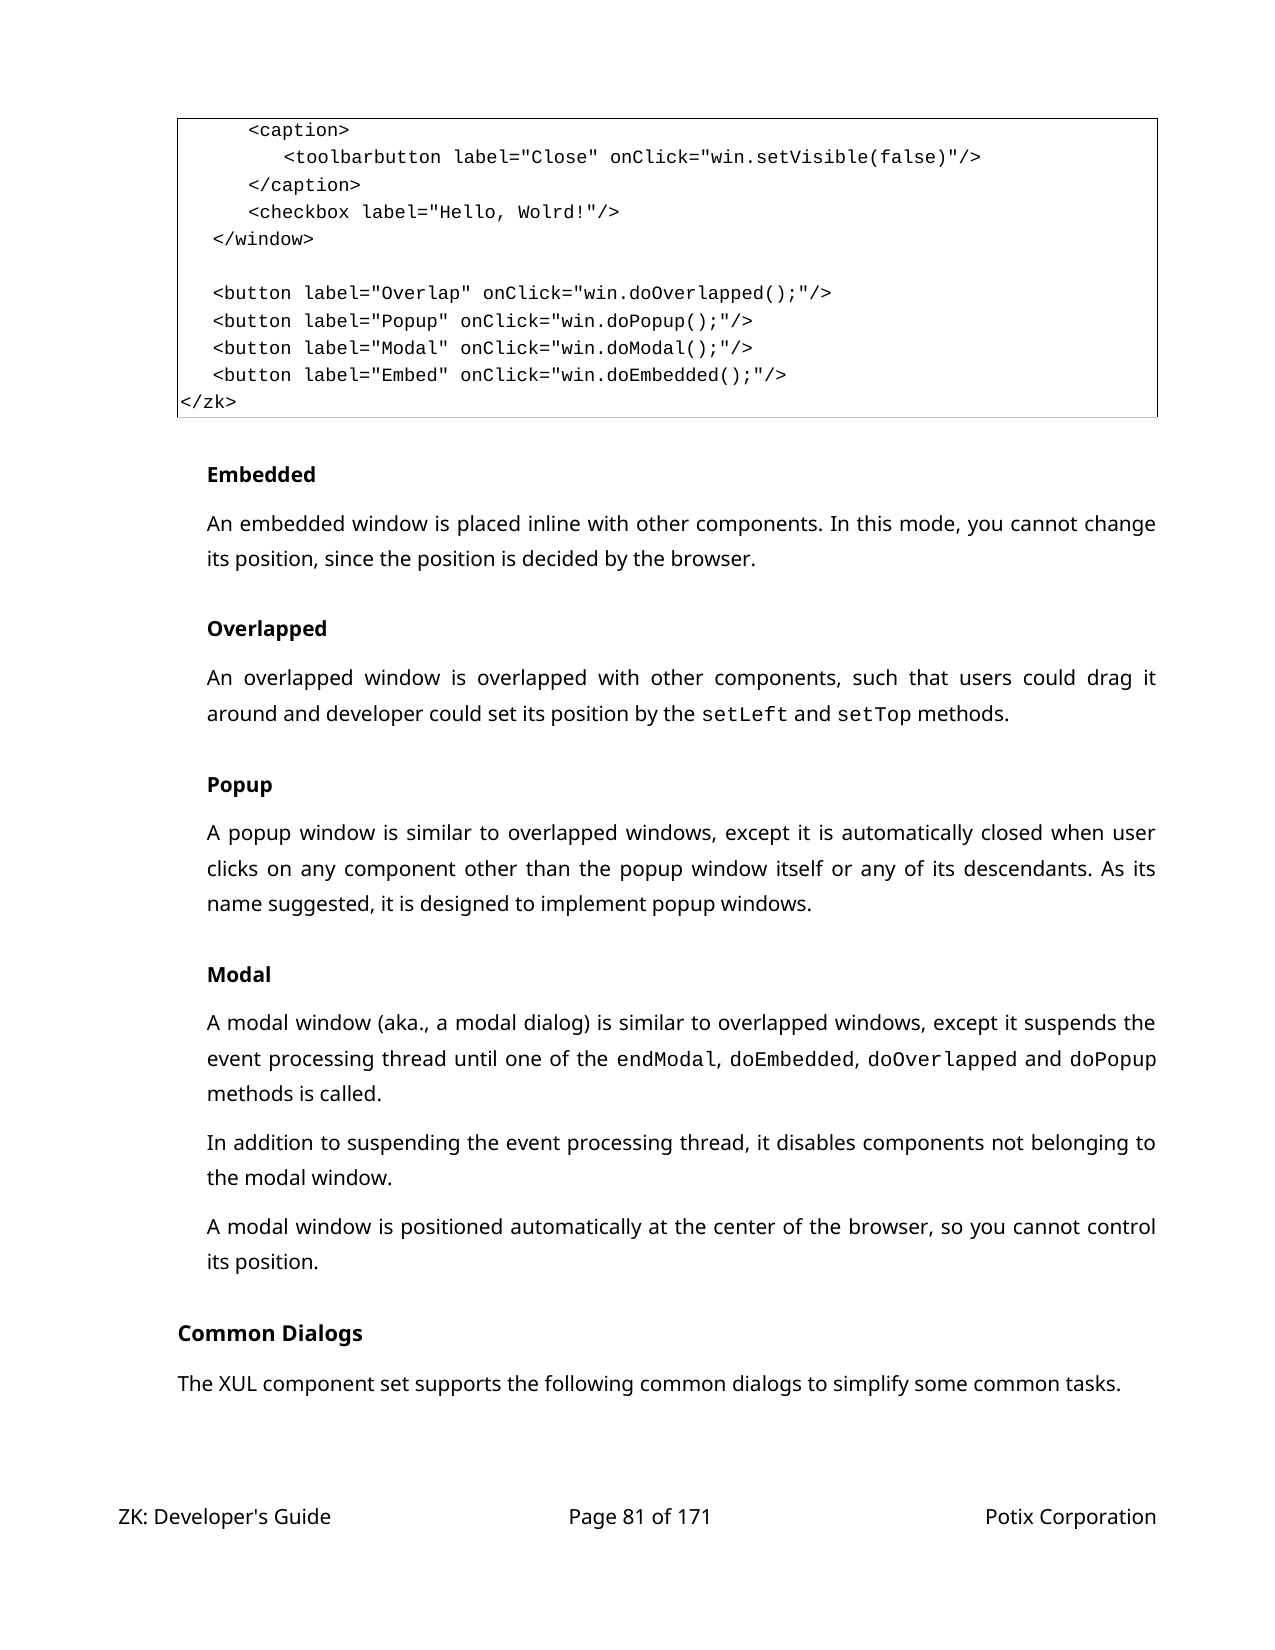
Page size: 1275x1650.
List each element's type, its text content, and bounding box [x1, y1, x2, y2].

subtitle Embedded [207, 460, 1157, 488]
subtitle Modal [207, 960, 1157, 988]
subtitle Popup [207, 770, 1157, 798]
text <button label="Overlap" onClick="win.doOverlapped();"/> [178, 281, 1157, 306]
text <button label="Popup" onClick="win.doPopup();"/> [178, 308, 1157, 333]
subtitle Common Dialogs [177, 1318, 1157, 1348]
text <caption> [178, 119, 1157, 142]
text <toolbarbutton label="Close" onClick="win.setVisible(false)"/> [178, 145, 1157, 169]
text An overlapped window is overlapped with other components, such that users could drag it around and developer could set its position by the setLeft and setTop methods. [207, 663, 1157, 727]
text In addition to suspending the event processing thread, it disables components not belonging to the modal window. [207, 1128, 1157, 1192]
text <button label="Modal" onClick="win.doModal();"/> [178, 336, 1157, 360]
text A modal window (aka., a modal dialog) is similar to overlapped windows, except it suspends the event processing thread until one of the endModal, doEmbedded, doOverlapped and doPopup methods is called. [207, 1008, 1157, 1107]
text </caption> [178, 172, 1157, 197]
text <button label="Embed" onClick="win.doEmbedded();"/> [178, 363, 1157, 387]
subtitle Overlapped [207, 614, 1157, 643]
text </window> [178, 227, 1157, 251]
text An embedded window is placed inline with other components. In this mode, you cannot change its position, since the position is decided by the browser. [207, 509, 1157, 572]
text The XUL component set supports the following common dialogs to simplify some common tasks. [177, 1369, 1157, 1397]
text A modal window is positioned automatically at the center of the browser, so you cannot control its position. [207, 1212, 1157, 1276]
text </zk> [178, 390, 1157, 417]
text A popup window is similar to overlapped windows, except it is automatically closed when user clicks on any component other than the popup window itself or any of its descendants. As its name suggested, it is designed to implement popup windows. [207, 818, 1157, 917]
text <checkbox label="Hello, Wolrd!"/> [178, 200, 1157, 224]
